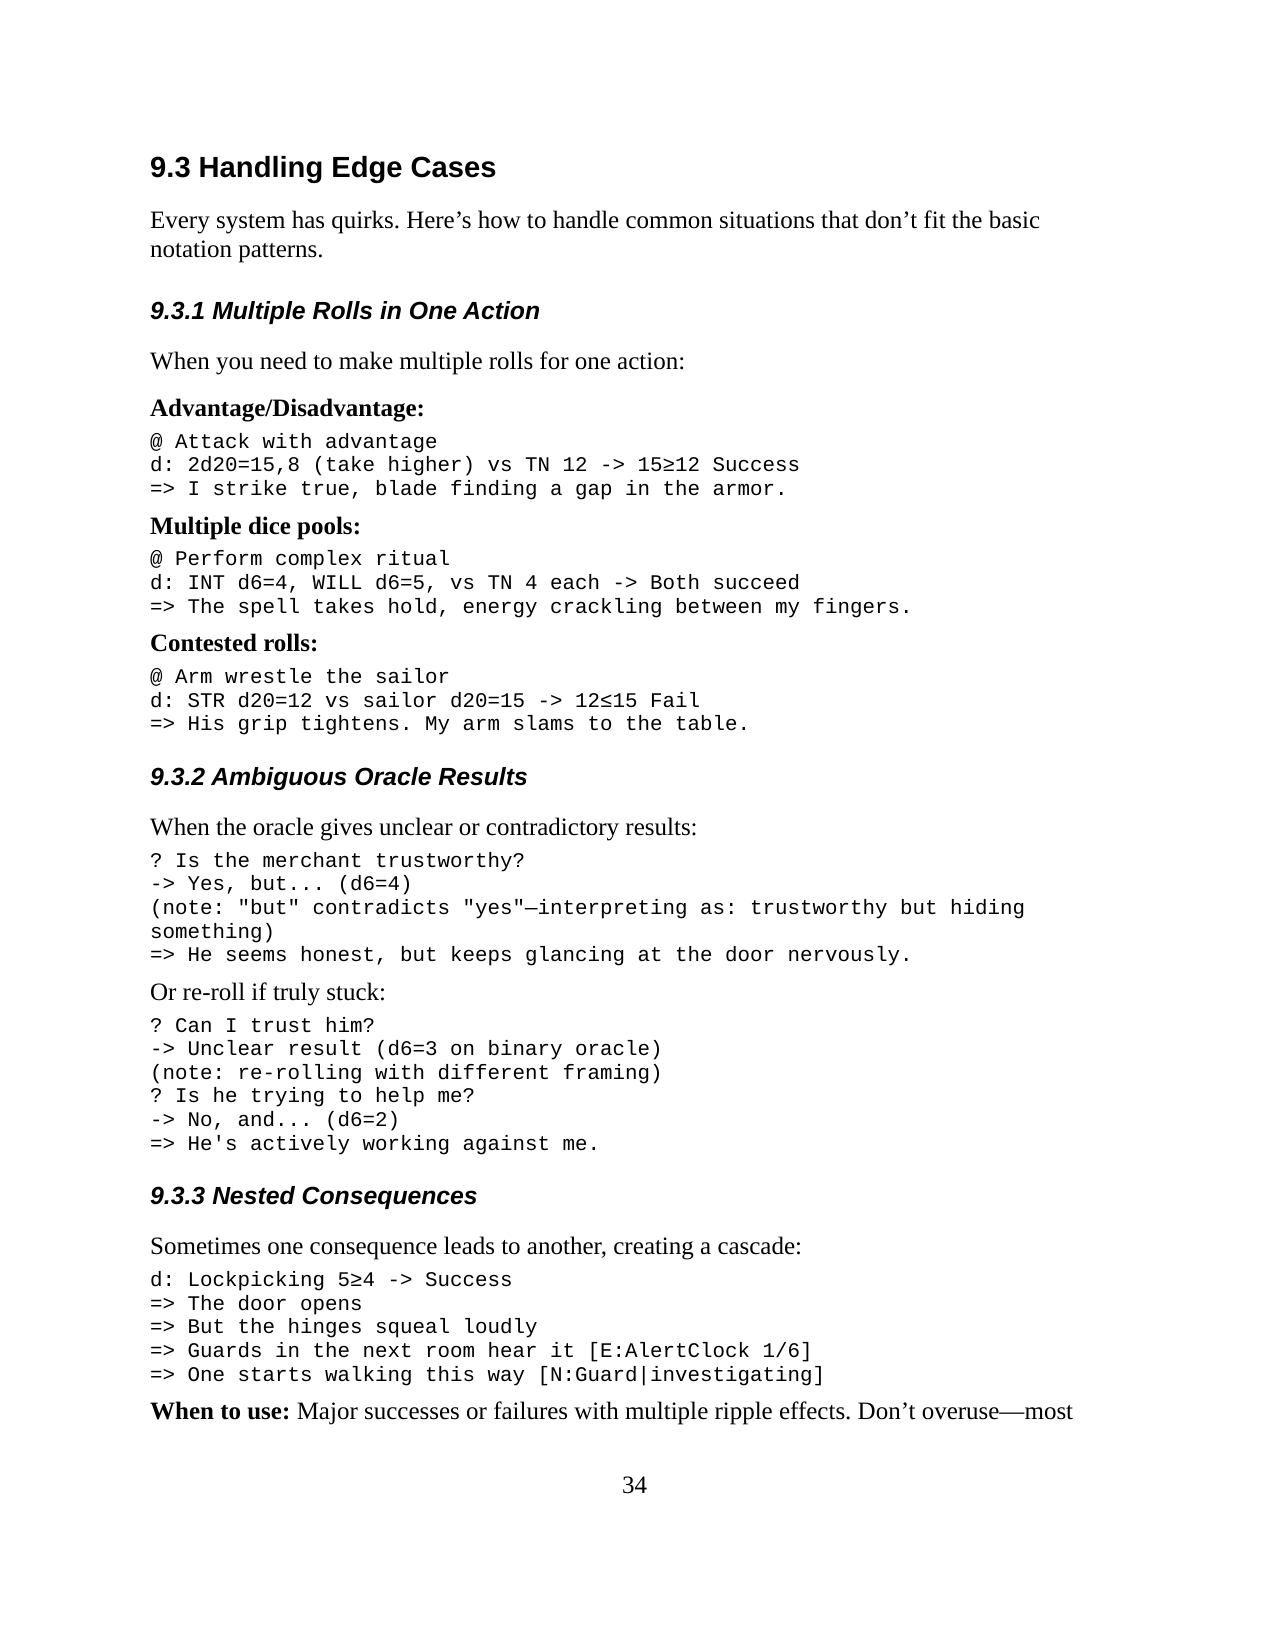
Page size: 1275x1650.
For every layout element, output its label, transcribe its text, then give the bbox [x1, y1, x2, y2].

text => The spell takes hold, energy crackling between my fingers. [150, 596, 1125, 619]
text => Guards in the next room hear it [E:AlertClock 1/6] [150, 1340, 1125, 1364]
text @ Arm wrestle the sailor [150, 666, 1125, 690]
text @ Perform complex ritual [150, 548, 1125, 572]
text (note: re-rolling with different framing) [150, 1062, 1125, 1086]
text => He's actively working against me. [150, 1133, 1125, 1156]
subtitle 9.3 Handling Edge Cases [150, 150, 1125, 183]
subtitle 9.3.1 Multiple Rolls in One Action [150, 296, 1125, 325]
text => His grip tightens. My arm slams to the table. [150, 713, 1125, 737]
text When you need to make multiple rolls for one action: [150, 346, 1125, 375]
text Or re-roll if truly stuck: [150, 977, 1125, 1006]
text ? Is he trying to help me? [150, 1086, 1125, 1109]
text => The door opens [150, 1293, 1125, 1316]
text Sometimes one consequence leads to another, creating a cascade: [150, 1231, 1125, 1260]
text -> Yes, but... (d6=4) [150, 873, 1125, 897]
text Contested rolls: [150, 628, 1125, 657]
text Multiple dice pools: [150, 511, 1125, 539]
text => He seems honest, but keeps glancing at the door nervously. [150, 944, 1125, 968]
text => One starts walking this way [N:Guard|investigating] [150, 1364, 1125, 1387]
text d: STR d20=12 vs sailor d20=15 -> 12≤15 Fail [150, 690, 1125, 713]
text (note: "but" contradicts "yes"—interpreting as: trustworthy but hiding something) [150, 897, 1125, 944]
text d: Lockpicking 5≥4 -> Success [150, 1269, 1125, 1293]
text d: 2d20=15,8 (take higher) vs TN 12 -> 15≥12 Success [150, 454, 1125, 478]
text When the oracle gives unclear or contradictory results: [150, 812, 1125, 841]
text Advantage/Disadvantage: [150, 393, 1125, 422]
text ? Can I trust him? [150, 1014, 1125, 1038]
text -> Unclear result (d6=3 on binary oracle) [150, 1038, 1125, 1062]
subtitle 9.3.3 Nested Consequences [150, 1181, 1125, 1210]
text When to use: Major successes or failures with multiple ripple effects. Don’t overuse—most [150, 1396, 1125, 1425]
text @ Attack with advantage [150, 431, 1125, 454]
text d: INT d6=4, WILL d6=5, vs TN 4 each -> Both succeed [150, 572, 1125, 596]
text ? Is the merchant trustworthy? [150, 850, 1125, 873]
text -> No, and... (d6=2) [150, 1109, 1125, 1133]
text Every system has quirks. Here’s how to handle common situations that don’t fit the basic notation patterns. [150, 205, 1125, 262]
text => I strike true, blade finding a gap in the armor. [150, 478, 1125, 502]
subtitle 9.3.2 Ambiguous Oracle Results [150, 762, 1125, 791]
text => But the hinges squeal loudly [150, 1316, 1125, 1340]
